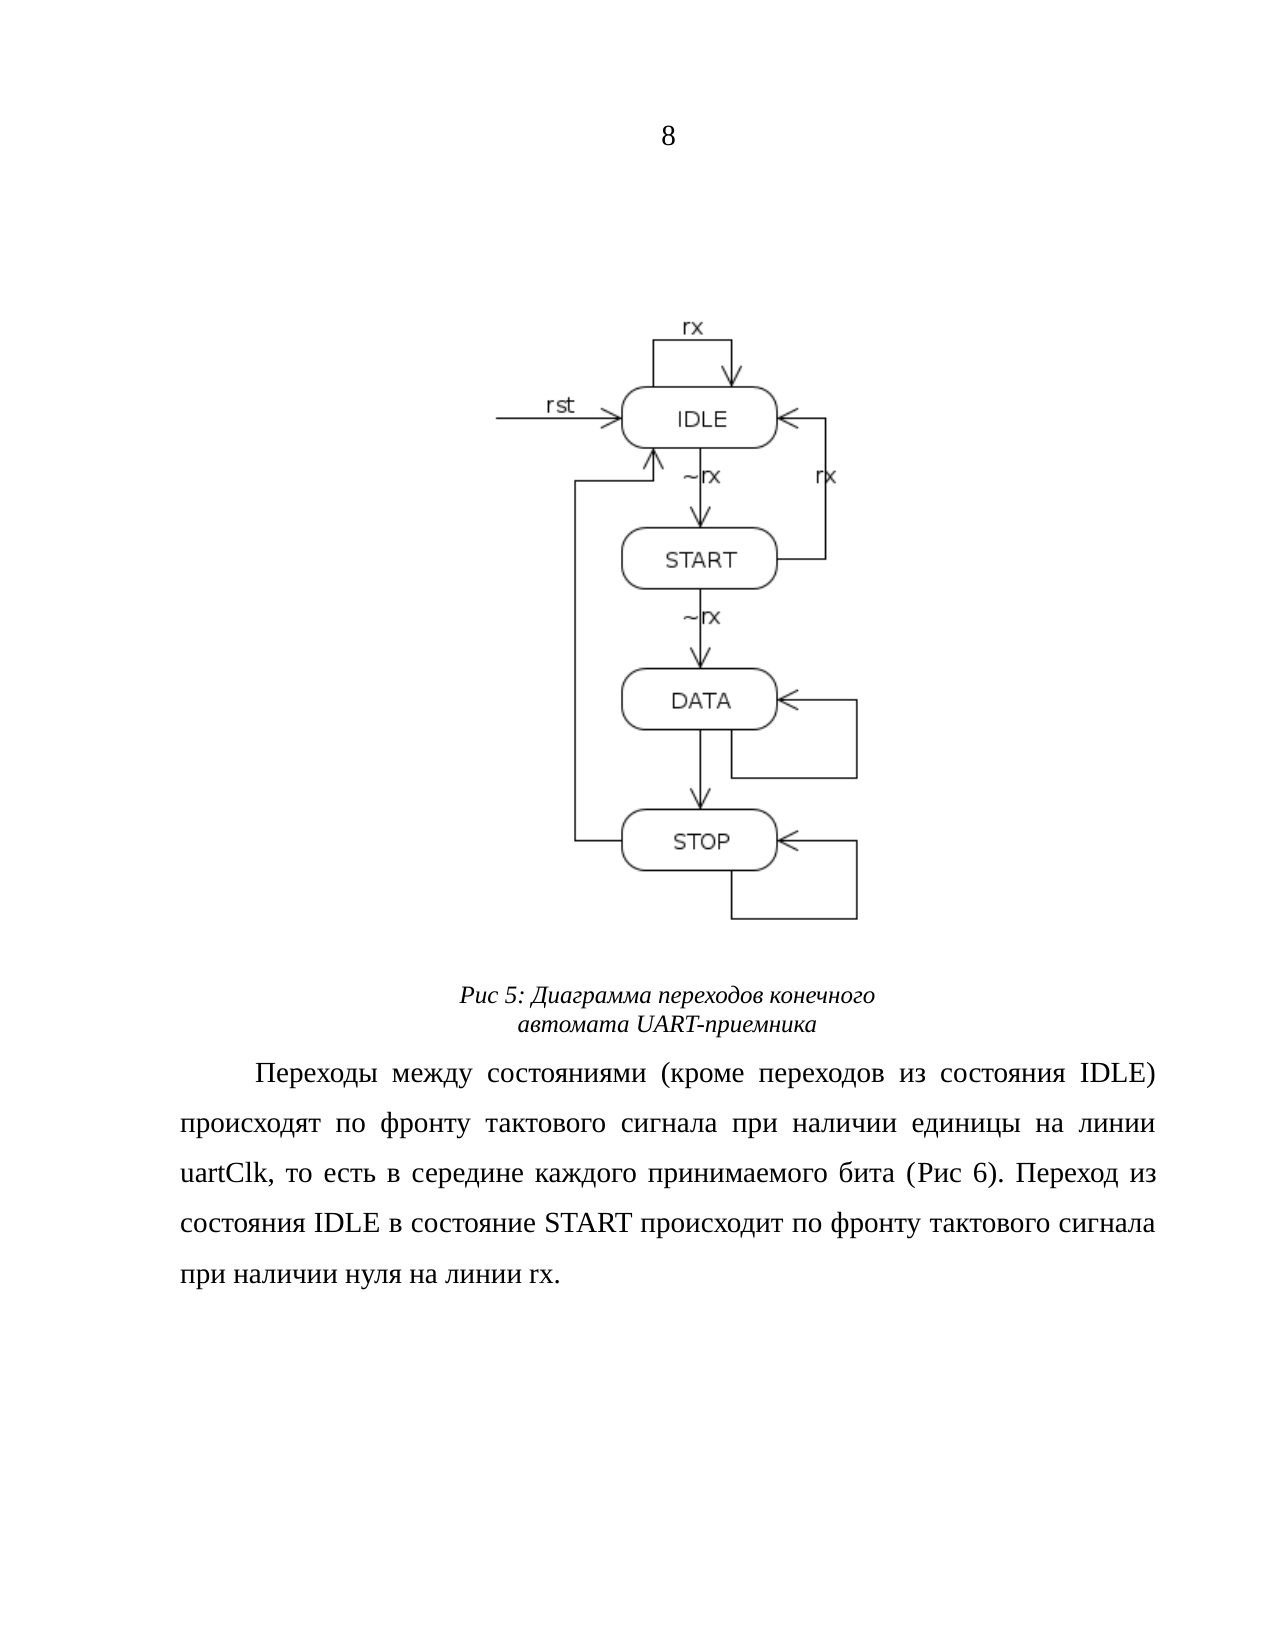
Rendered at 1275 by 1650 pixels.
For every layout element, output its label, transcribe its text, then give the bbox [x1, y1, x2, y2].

text Рис 5: Диаграмма переходов конечного автомата UART-приемника [418, 981, 918, 1038]
picture [418, 230, 919, 981]
text Переходы между состояниями (кроме переходов из состояния IDLE) происходят по фронту тактового сигнала при наличии единицы на линии uartClk, то есть в середине каждого принимаемого бита (Рис 6). Переход из состояния IDLE в состояние START происходит по фронту тактового сигнала при наличии нуля на линии rx. [180, 208, 1157, 1289]
